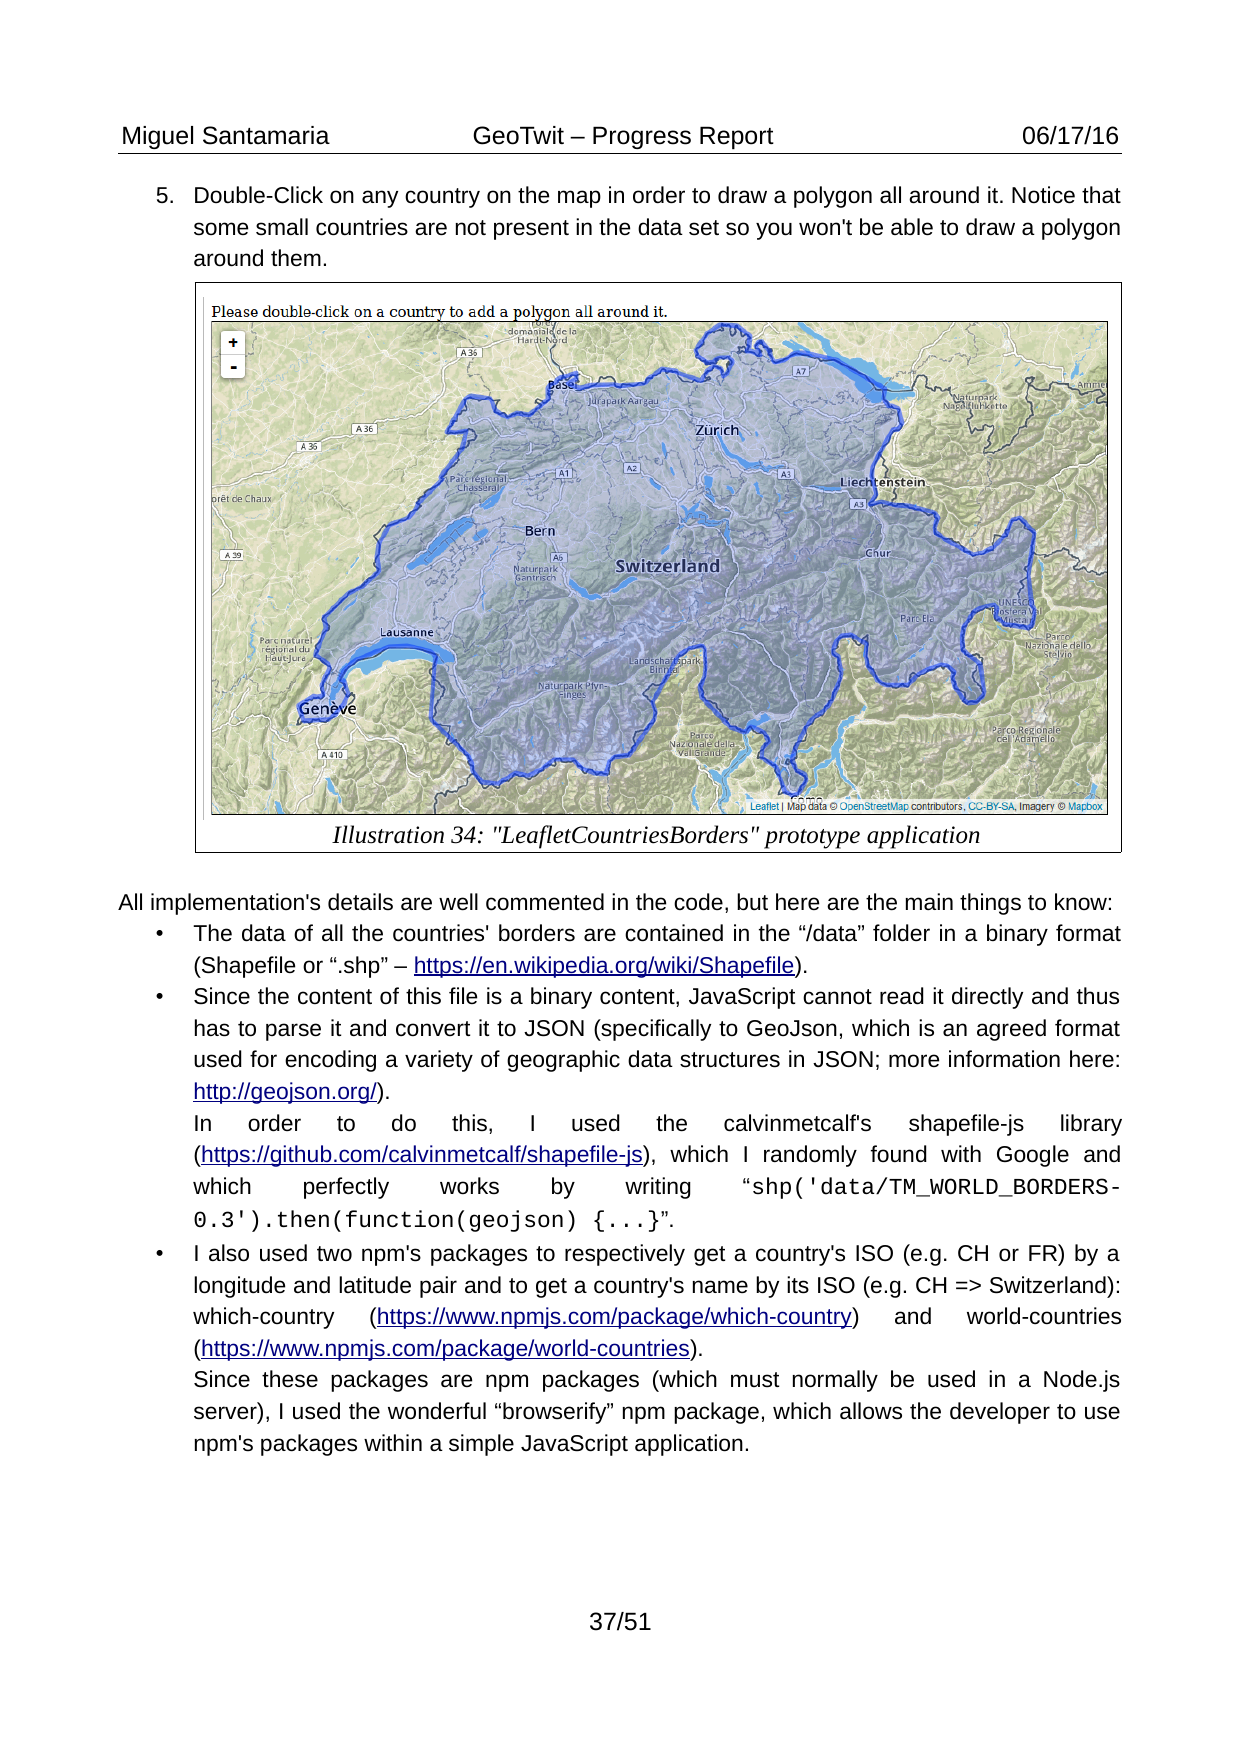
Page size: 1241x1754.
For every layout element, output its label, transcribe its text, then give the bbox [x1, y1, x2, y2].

list Since these packages are npm packages (which must normally be used in a Node.js server), I used the wonderful “browserify” npm package, which allows the developer to use npm's packages within a simple JavaScript application. [156, 1366, 1122, 1456]
list Since the content of this file is a binary content, JavaScript cannot read it directly and thus has to parse it and convert it to JSON (specifically to GeoJson, which is an agreed format used for encoding a variety of geographic data structures in JSON; more information here: http://geojson.org/). [156, 983, 1122, 1104]
text All implementation's details are well commented in the code, but here are the main things to know: [118, 888, 1122, 915]
list In order to do this, I used the calvinmetcalf's shapefile-js library (https://github.com/calvinmetcalf/shapefile-js), which I randomly found with Google and which perfectly works by writing “shp('data/TM_WORLD_BORDERS-0.3').then(function(geojson) {...}”. [156, 1109, 1122, 1234]
list Illustration 34: "LeafletCountriesBorders" prototype application [198, 817, 1118, 849]
list [196, 817, 1121, 852]
list Double-Click on any country on the map in order to draw a polygon all around it. Notice that some small countries are not present in the data set so you won't be able to draw a polygon around them. [156, 182, 1122, 272]
picture [203, 297, 1112, 820]
list The data of all the countries' borders are contained in the “/data” folder in a binary format (Shapefile or “.shp” – https://en.wikipedia.org/wiki/Shapefile). [156, 920, 1122, 978]
list I also used two npm's packages to respectively get a country's ISO (e.g. CH or FR) by a longitude and latitude pair and to get a country's name by its ISO (e.g. CH => Switzerland): which-country (https://www.npmjs.com/package/which-country) and world-countries (https://www.npmjs.com/package/world-countries). [156, 1240, 1122, 1361]
